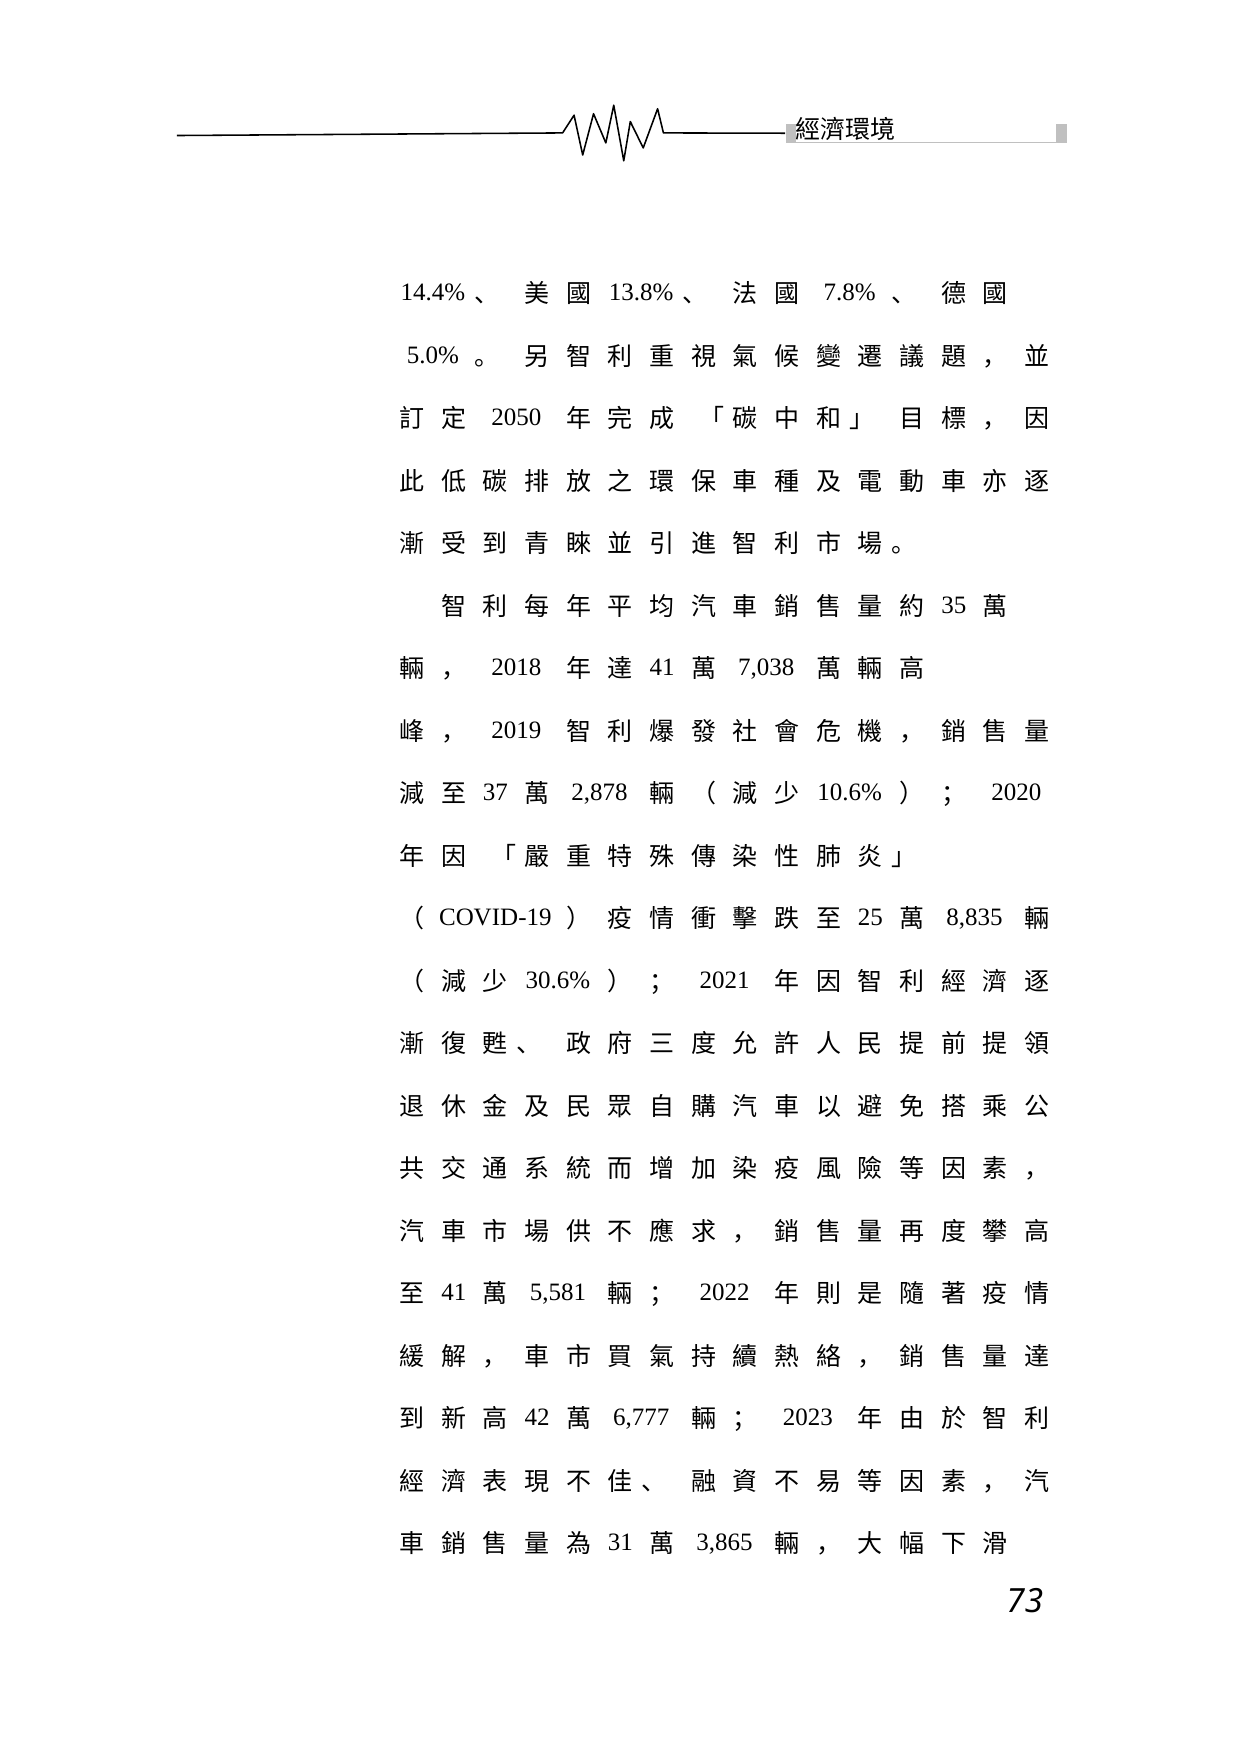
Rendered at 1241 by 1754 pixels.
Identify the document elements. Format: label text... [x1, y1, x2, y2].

text 智利每年平均汽車銷售量約35萬輛，2018年達41萬7,038萬輛高峰，2019智利爆發社會危機，銷售量減至37萬2,878輛（減少10.6%）；2020年因「嚴重特殊傳染性肺炎」（COVID-19）疫情衝擊跌至25萬8,835輛（減少30.6%）；2021年因智利經濟逐漸復甦、政府三度允許人民提前提領退休金及民眾自購汽車以避免搭乘公共交通系統而增加染疫風險等因素，汽車市場供不應求，銷售量再度攀高至41萬5,581輛；2022年則是隨著疫情緩解，車市買氣持續熱絡，銷售量達到新高42萬6,777輛；2023年由於智利經濟表現不佳、融資不易等因素，汽車銷售量為31萬3,865輛，大幅下滑 [367, 563, 1058, 1563]
text 14.4%、美國13.8%、法國7.8%、德國5.0%。另智利重視氣候變遷議題，並訂定2050年完成「碳中和」目標，因此低碳排放之環保車種及電動車亦逐漸受到青睞並引進智利市場。 [367, 250, 1058, 563]
